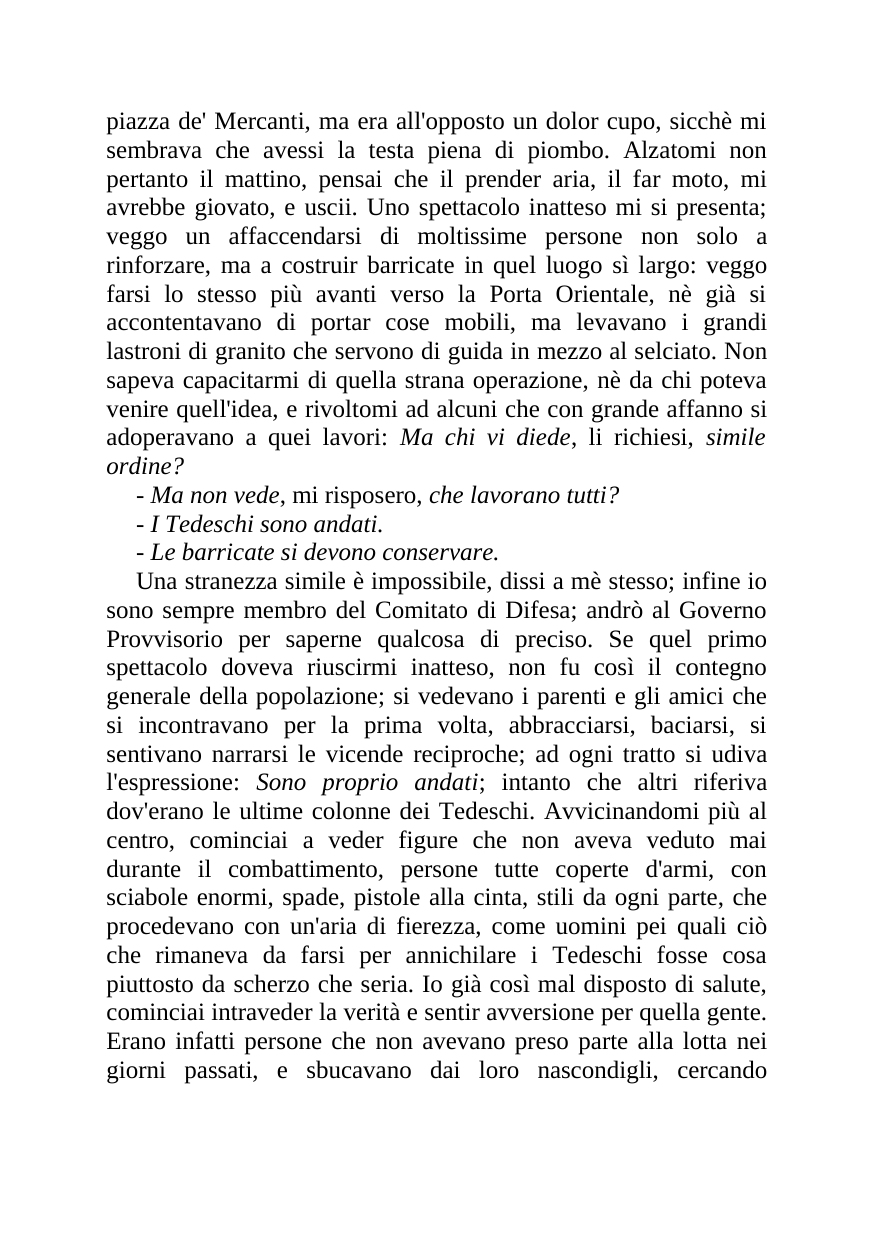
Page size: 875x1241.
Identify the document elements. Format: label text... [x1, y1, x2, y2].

text Una stranezza simile è impossibile, dissi a mè stesso; infine io sono sempre membro del Comitato di Difesa; andrò al Governo Provvisorio per saperne qualcosa di preciso. Se quel primo spettacolo doveva riuscirmi inatteso, non fu così il contegno generale della popolazione; si vedevano i parenti e gli amici che si incontravano per la prima volta, abbracciarsi, baciarsi, si sentivano narrarsi le vicende reciproche; ad ogni tratto si udiva l'espressione: Sono proprio andati; intanto che altri riferiva dov'erano le ultime colonne dei Tedeschi. Avvicinandomi più al centro, cominciai a veder figure che non aveva veduto mai durante il combattimento, persone tutte coperte d'armi, con sciabole enormi, spade, pistole alla cinta, stili da ogni parte, che procedevano con un'aria di fierezza, come uomini pei quali ciò che rimaneva da farsi per annichilare i Tedeschi fosse cosa piuttosto da scherzo che seria. Io già così mal disposto di salute, cominciai intraveder la verità e sentir avversione per quella gente. Erano infatti persone che non avevano preso parte alla lotta nei giorni passati, e sbucavano dai loro nascondigli, cercando [106, 566, 768, 1084]
text - Le barricate si devono conservare. [106, 537, 768, 566]
text - Ma non vede, mi risposero, che lavorano tutti? [106, 480, 768, 509]
text piazza de' Mercanti, ma era all'opposto un dolor cupo, sicchè mi sembrava che avessi la testa piena di piombo. Alzatomi non pertanto il mattino, pensai che il prender aria, il far moto, mi avrebbe giovato, e uscii. Uno spettacolo inatteso mi si presenta; veggo un affaccendarsi di moltissime persone non solo a rinforzare, ma a costruir barricate in quel luogo sì largo: veggo farsi lo stesso più avanti verso la Porta Orientale, nè già si accontentavano di portar cose mobili, ma levavano i grandi lastroni di granito che servono di guida in mezzo al selciato. Non sapeva capacitarmi di quella strana operazione, nè da chi poteva venire quell'idea, e rivoltomi ad alcuni che con grande affanno si adoperavano a quei lavori: Ma chi vi diede, li richiesi, simile ordine? [106, 106, 768, 480]
text - I Tedeschi sono andati. [106, 509, 768, 537]
